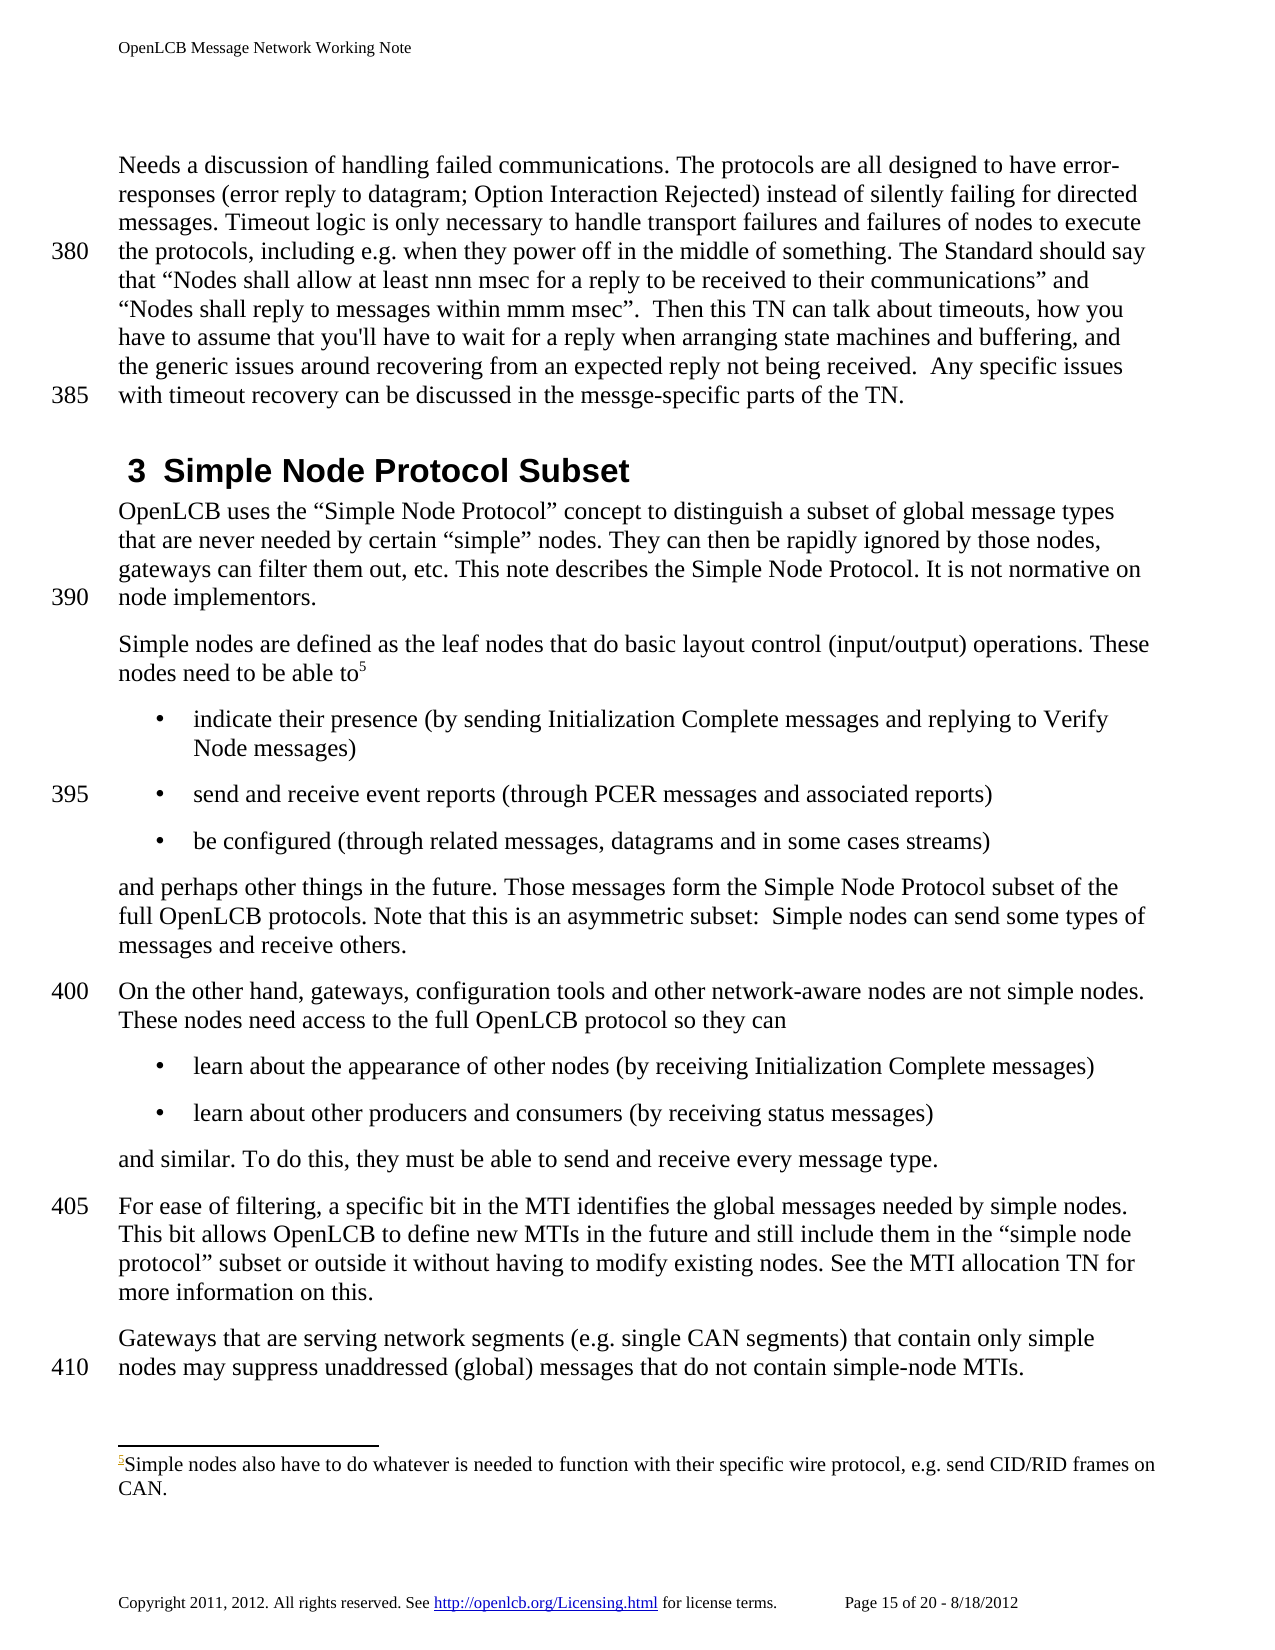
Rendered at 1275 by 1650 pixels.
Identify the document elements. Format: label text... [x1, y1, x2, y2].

text Simple nodes also have to do whatever is needed to function with their specific wire protocol, e.g. send CID/RID frames on CAN. [118, 1452, 1157, 1500]
text On the other hand, gateways, configuration tools and other network-aware nodes are not simple nodes. These nodes need access to the full OpenLCB protocol so they can [118, 976, 1157, 1034]
list send and receive event reports (through PCER messages and associated reports) [156, 779, 1157, 808]
text OpenLCB uses the “Simple Node Protocol” concept to distinguish a subset of global message types that are never needed by certain “simple” nodes. They can then be rapidly ignored by those nodes, gateways can filter them out, etc. This note describes the Simple Node Protocol. It is not normative on node implementors. [118, 496, 1157, 611]
list be configured (through related messages, datagrams and in some cases streams) [156, 826, 1157, 854]
text and perhaps other things in the future. Those messages form the Simple Node Protocol subset of the full OpenLCB protocols. Note that this is an asymmetric subset: Simple nodes can send some types of messages and receive others. [118, 872, 1157, 958]
subtitle Simple Node Protocol Subset [118, 451, 1157, 490]
text For ease of filtering, a specific bit in the MTI identifies the global messages needed by simple nodes. This bit allows OpenLCB to define new MTIs in the future and still include them in the “simple node protocol” subset or outside it without having to modify existing nodes. See the MTI allocation TN for more information on this. [118, 1191, 1157, 1306]
text Needs a discussion of handling failed communications. The protocols are all designed to have error-responses (error reply to datagram; Option Interaction Rejected) instead of silently failing for directed messages. Timeout logic is only necessary to handle transport failures and failures of nodes to execute the protocols, including e.g. when they power off in the middle of something. The Standard should say that “Nodes shall allow at least nnn msec for a reply to be received to their communications” and “Nodes shall reply to messages within mmm msec”. Then this TN can talk about timeouts, how you have to assume that you'll have to wait for a reply when arranging state machines and buffering, and the generic issues around recovering from an expected reply not being received. Any specific issues with timeout recovery can be discussed in the messge-specific parts of the TN. [118, 150, 1157, 409]
list indicate their presence (by sending Initialization Complete messages and replying to Verify Node messages) [156, 704, 1157, 762]
list learn about other producers and consumers (by receiving status messages) [156, 1098, 1157, 1127]
text Gateways that are serving network segments (e.g. single CAN segments) that contain only simple nodes may suppress unaddressed (global) messages that do not contain simple-node MTIs. [118, 1323, 1157, 1381]
text and similar. To do this, they must be able to send and receive every message type. [118, 1144, 1157, 1173]
list learn about the appearance of other nodes (by receiving Initialization Complete messages) [156, 1051, 1157, 1080]
text Simple nodes are defined as the leaf nodes that do basic layout control (input/output) operations. These nodes need to be able to [118, 629, 1157, 686]
